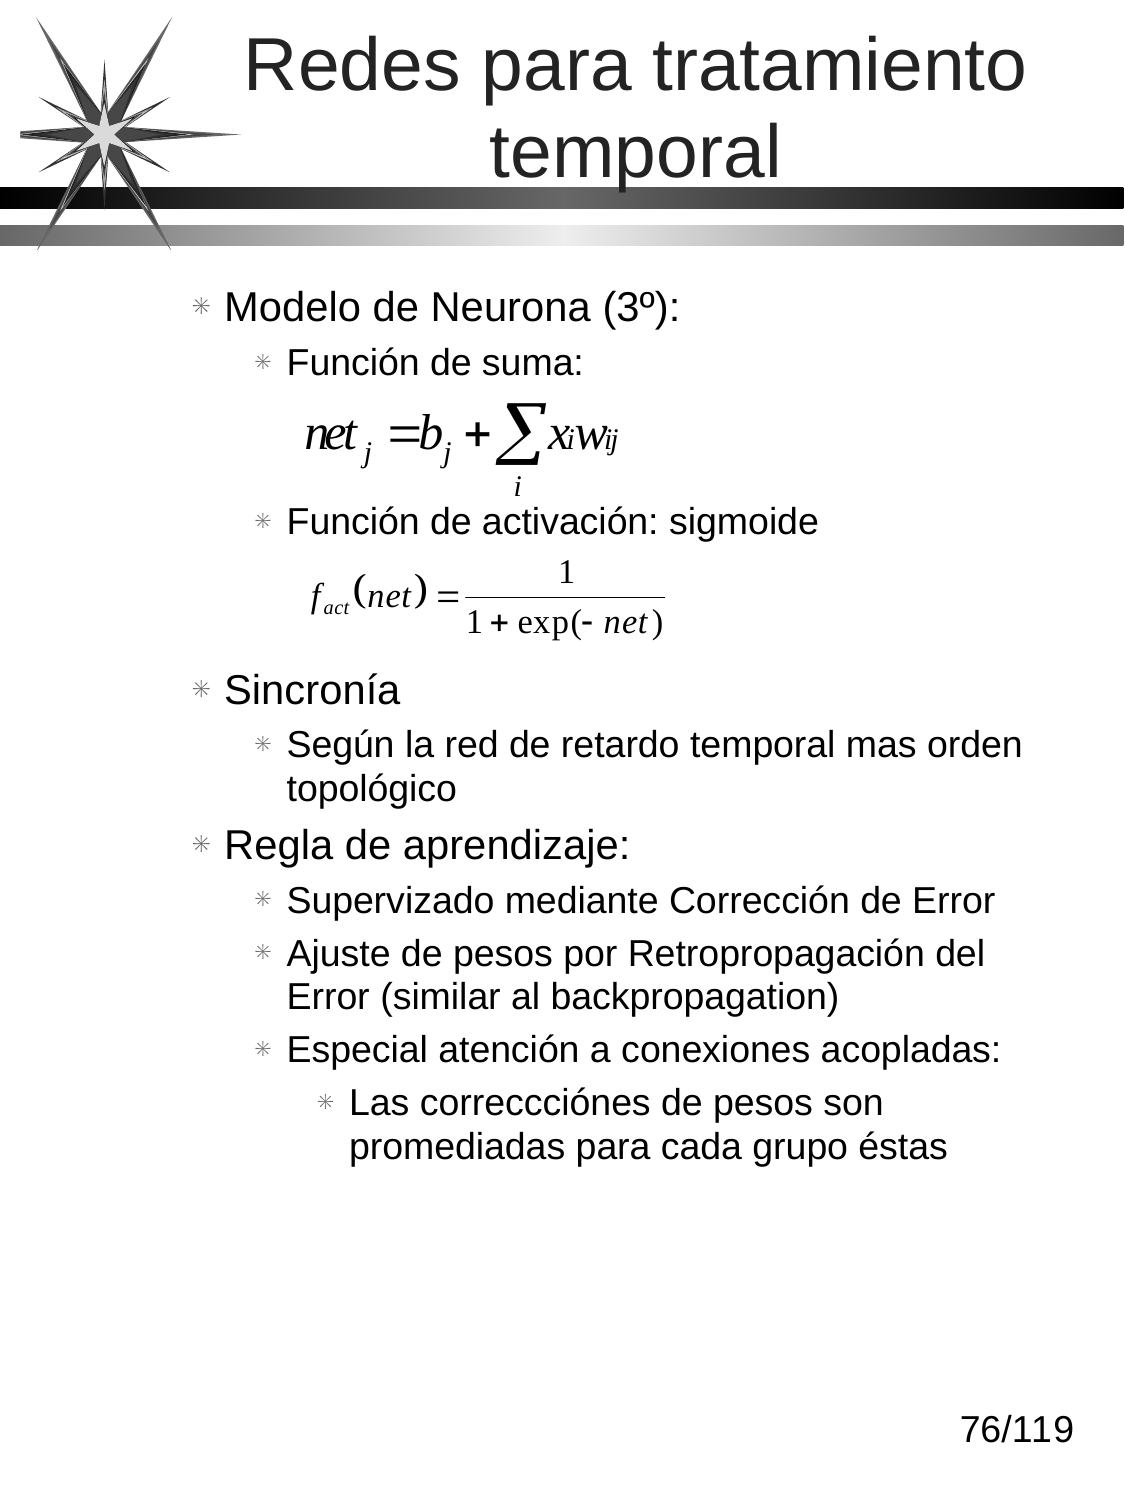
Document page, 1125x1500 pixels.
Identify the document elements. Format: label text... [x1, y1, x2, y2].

title Redes para tratamiento temporal [174, 3, 1097, 210]
list Modelo de Neurona (3º): Función de suma: Función de activación: sigmoide Sincronía Según la red de retardo temporal mas orden topológico Regla de aprendizaje: Supervizado mediante Corrección de Error Ajuste de pesos por Retropropagación del Error (similar al backpropagation) Especial atención a conexiones acopladas: Las correccciónes de pesos son promediadas para cada grupo éstas [37, 275, 1075, 1465]
chart [298, 394, 631, 511]
chart [300, 550, 834, 647]
